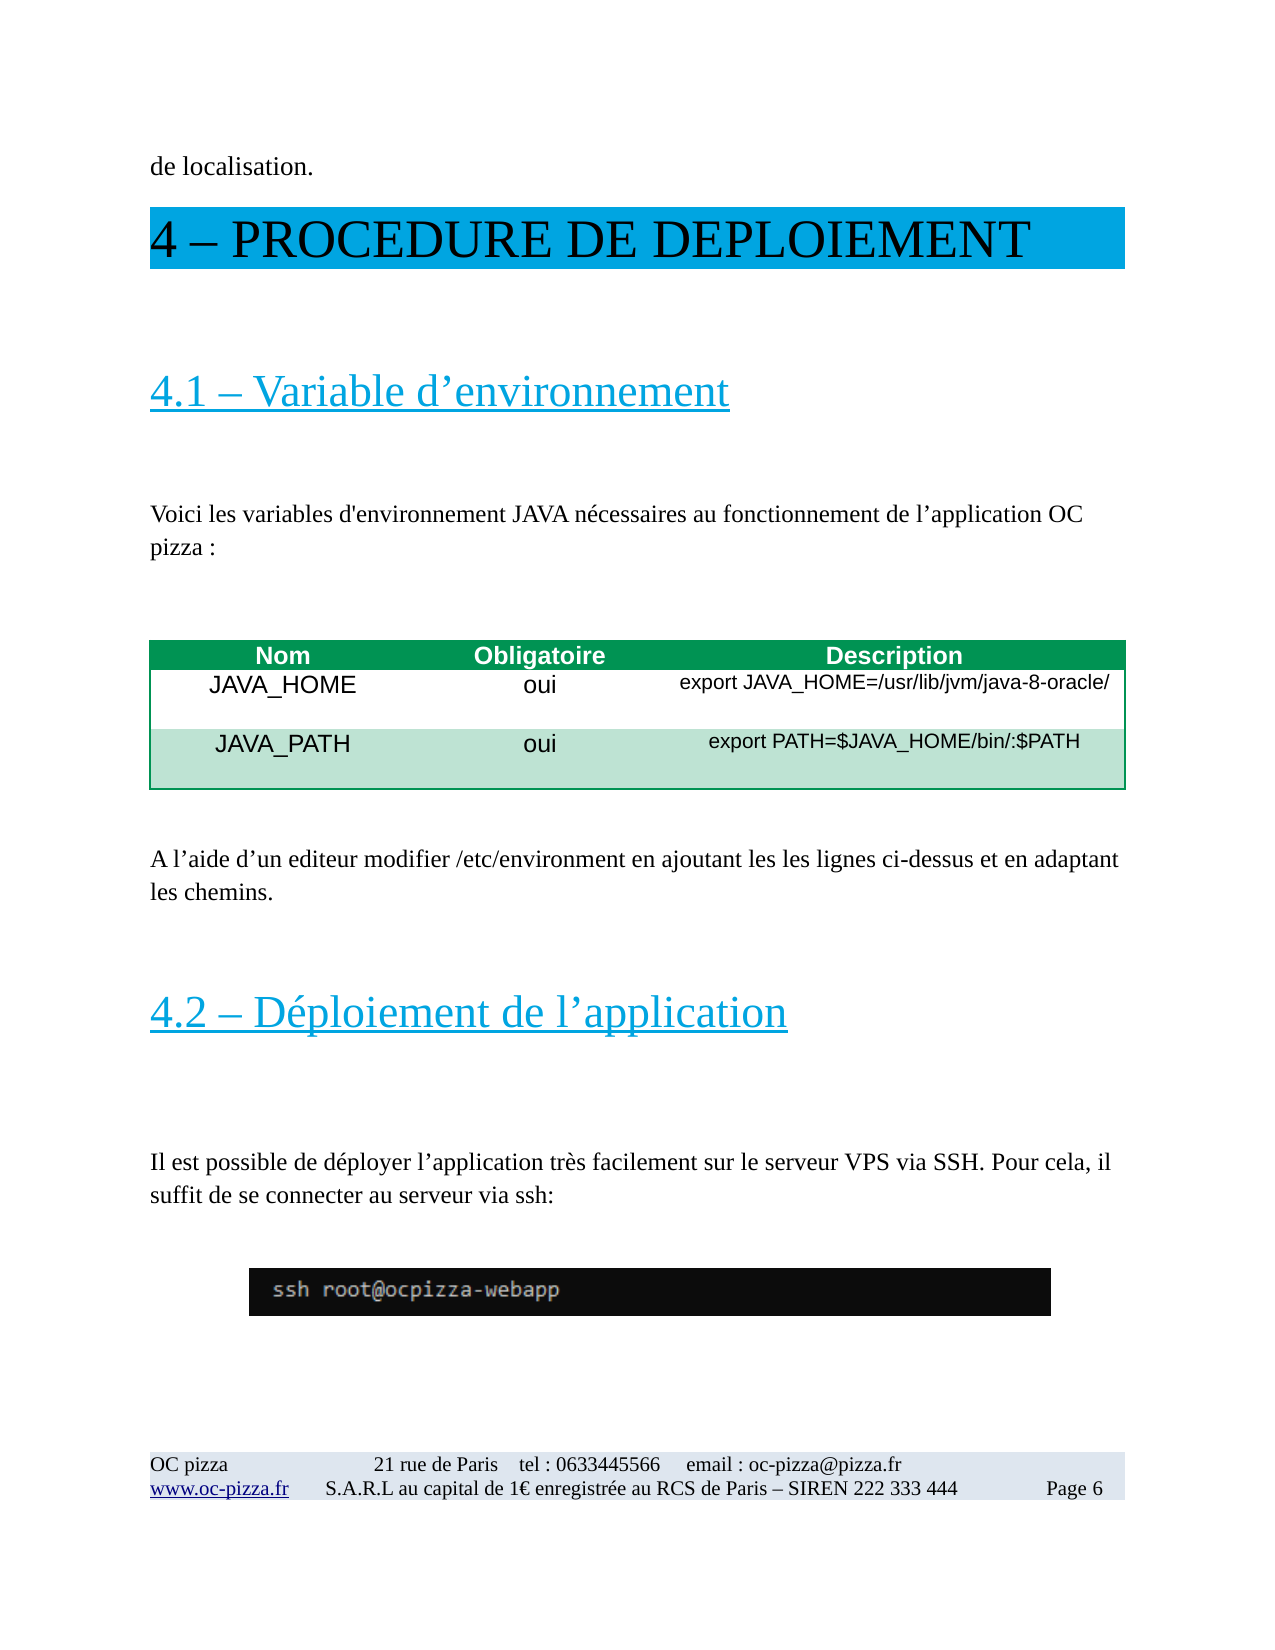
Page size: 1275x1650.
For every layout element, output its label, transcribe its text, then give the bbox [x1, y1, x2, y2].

table_cell JAVA_HOME [151, 670, 416, 729]
table_cell JAVA_PATH [151, 729, 416, 788]
text A l’aide d’un editeur modifier /etc/environment en ajoutant les les lignes ci-dessus et en adaptant les chemins. [150, 844, 1125, 905]
text 4.2 – Déploiement de l’application [150, 984, 1125, 1037]
text Il est possible de déployer l’application très facilement sur le serveur VPS via SSH. Pour cela, il suffit de se connecter au serveur via ssh: [150, 1147, 1125, 1209]
text de localisation. [150, 150, 1125, 181]
text 4.1 – Variable d’environnement [150, 364, 1125, 417]
table_header Obligatoire [416, 641, 664, 670]
table_header Nom [151, 641, 416, 670]
table_cell export JAVA_HOME=/usr/lib/jvm/java-8-oracle/ [664, 670, 1124, 729]
table_cell export PATH=$JAVA_HOME/bin/:$PATH [664, 729, 1124, 788]
table_cell oui [416, 729, 664, 788]
table_cell oui [416, 670, 664, 729]
text 4 – PROCEDURE DE DEPLOIEMENT [150, 207, 1125, 269]
picture [249, 1268, 1051, 1316]
text Voici les variables d'environnement JAVA nécessaires au fonctionnement de l’application OC pizza : [150, 499, 1125, 561]
table_header Description [664, 641, 1124, 670]
